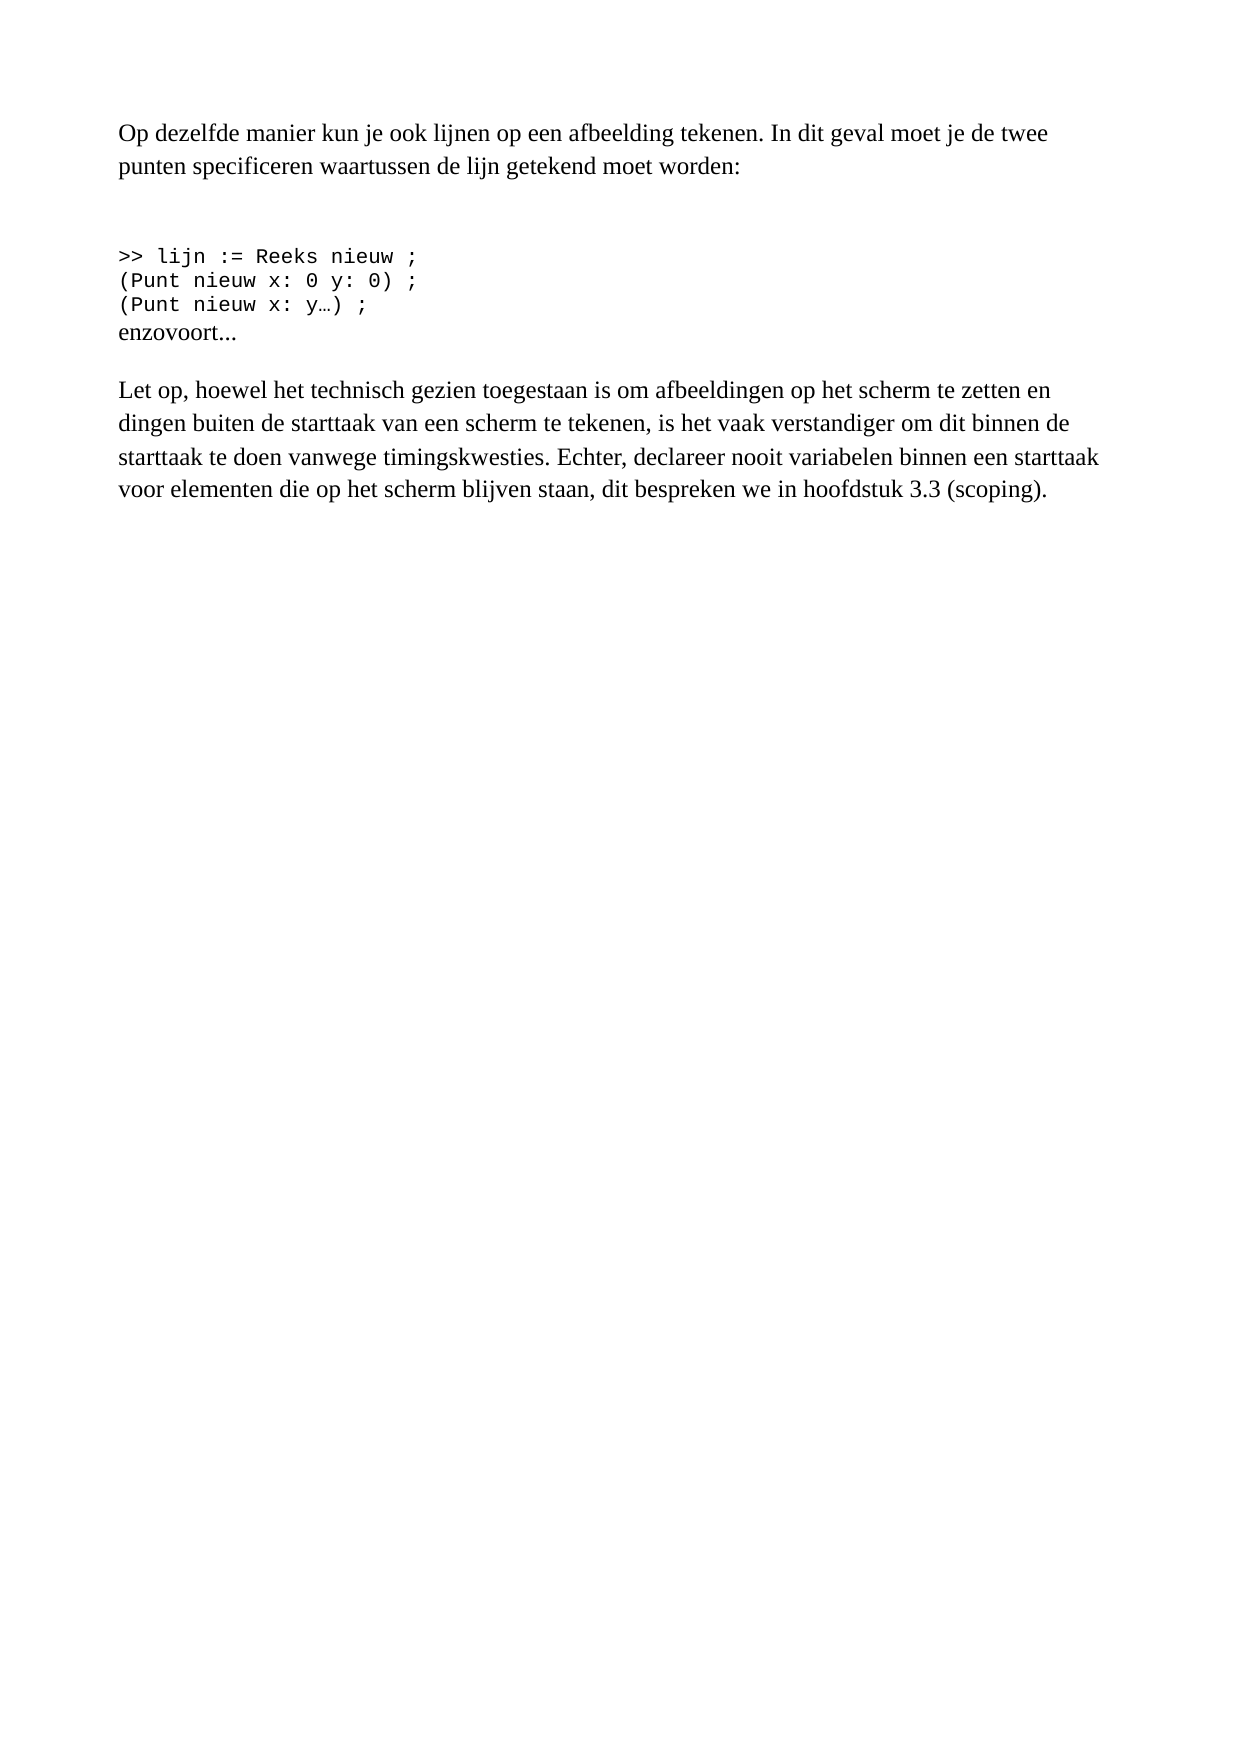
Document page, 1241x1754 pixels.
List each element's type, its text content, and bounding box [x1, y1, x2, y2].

text >> lijn := Reeks nieuw ; (Punt nieuw x: 0 y: 0) ; (Punt nieuw x: y…) ; enzovoort... [118, 246, 1004, 346]
text Let op, hoewel het technisch gezien toegestaan is om afbeeldingen op het scherm te zetten en dingen buiten de starttaak van een scherm te tekenen, is het vaak verstandiger om dit binnen de starttaak te doen vanwege timingskwesties. Echter, declareer nooit variabelen binnen een starttaak voor elementen die op het scherm blijven staan, dit bespreken we in hoofdstuk 3.3 (scoping). [118, 376, 1122, 503]
text Op dezelfde manier kun je ook lijnen op een afbeelding tekenen. In dit geval moet je de twee punten specificeren waartussen de lijn getekend moet worden: [118, 118, 1122, 180]
